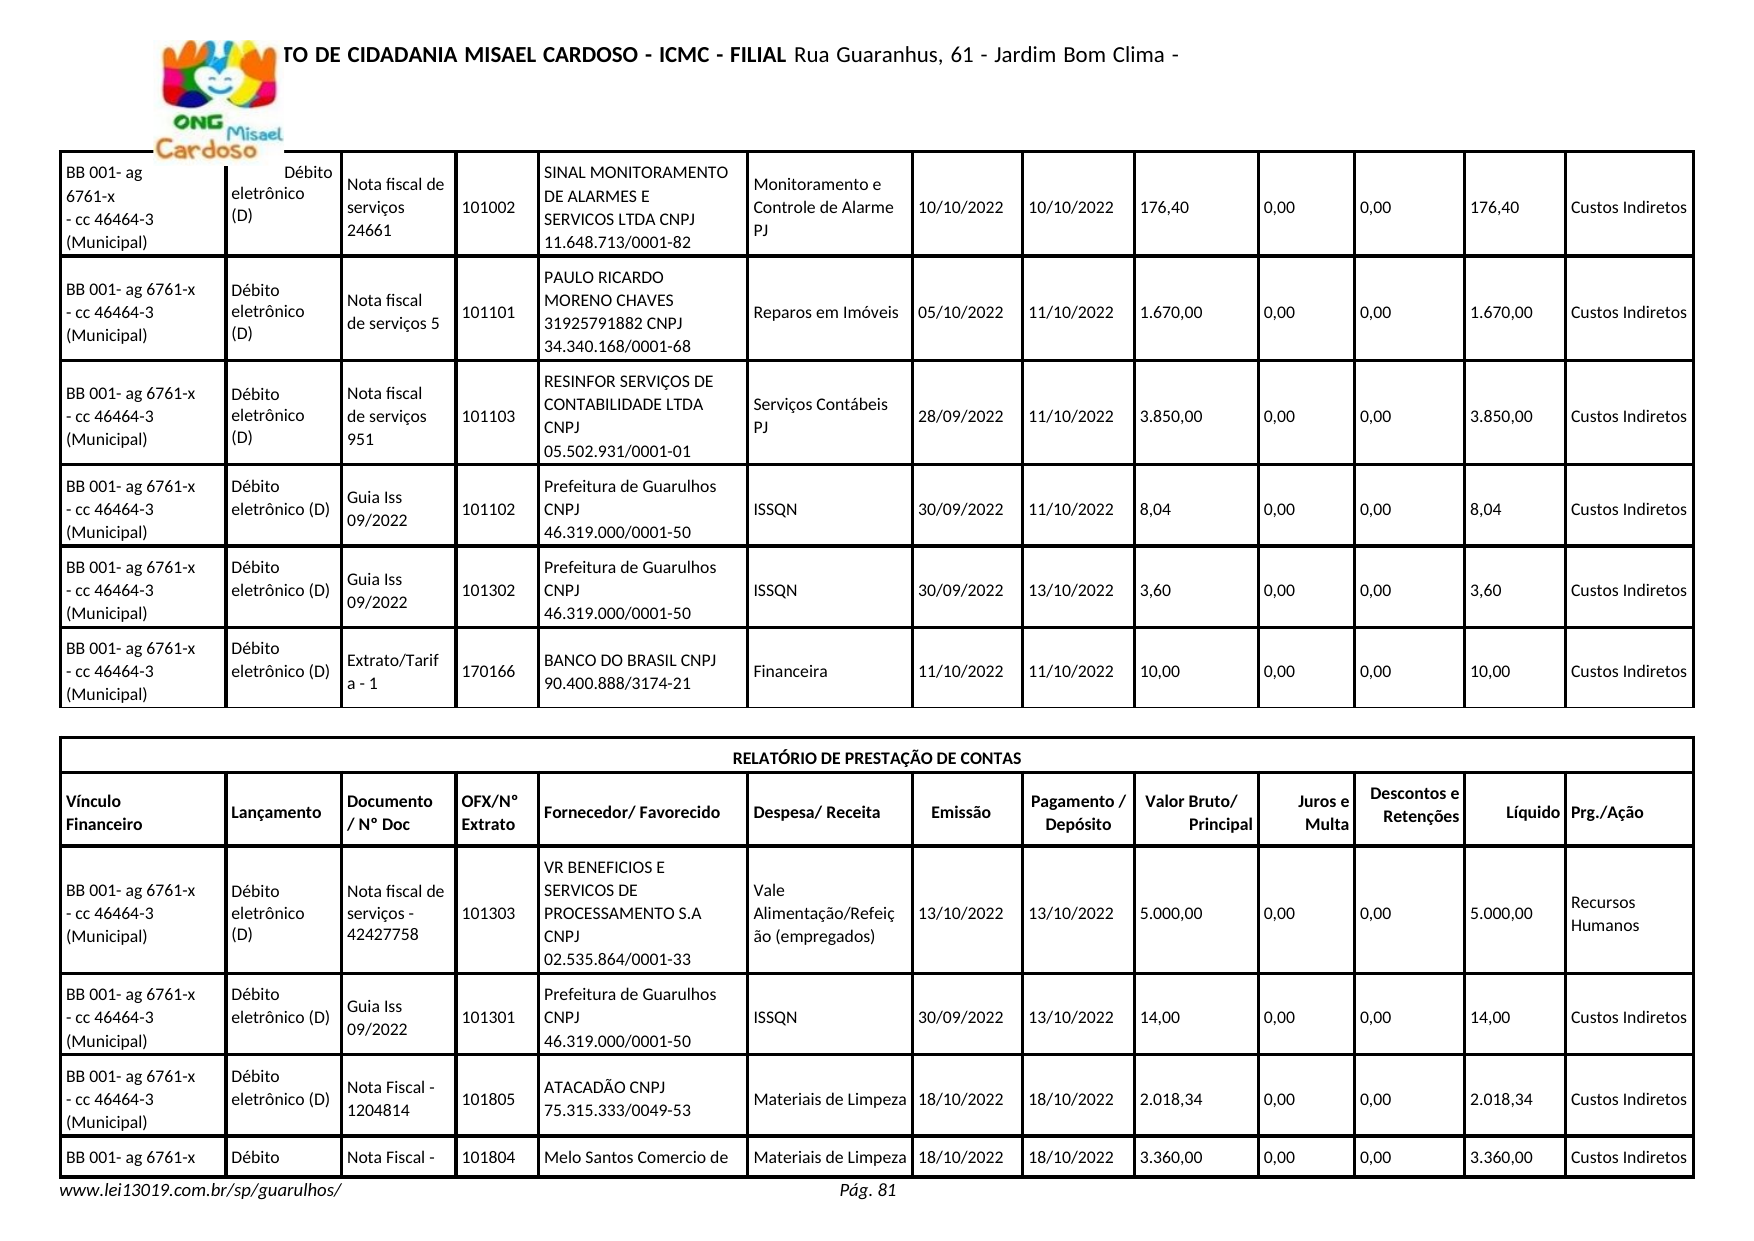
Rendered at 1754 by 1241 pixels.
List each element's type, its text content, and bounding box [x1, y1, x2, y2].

table_cell 3.850,00 [1466, 362, 1564, 463]
table_cell 0,00 [1260, 975, 1353, 1053]
table_cell SINAL MONITORAMENTO DE ALARMES E SERVICOS LTDA CNPJ 11.648.713/0001-82 [540, 153, 746, 254]
table_cell 05/10/2022 [914, 258, 1021, 359]
table_cell Custos Indiretos [1567, 629, 1692, 707]
table_cell Prefeitura de Guarulhos CNPJ 46.319.000/0001-50 [540, 548, 746, 626]
table_cell 101002 [458, 153, 537, 254]
table_cell Juros e Multa [1260, 774, 1353, 844]
table_cell 14,00 [1466, 975, 1564, 1053]
table_cell Vale Alimentação/Refeiç ão (empregados) [749, 848, 911, 972]
table_cell Descontos e Retenções [1356, 774, 1463, 844]
table_cell 170166 [458, 629, 537, 707]
table_cell 8,04 [1466, 466, 1564, 544]
table_cell BB 001- ag 6761-x - cc 46464-3 (Municipal) [62, 362, 224, 463]
table_cell 10,00 [1136, 629, 1257, 707]
table_cell Prg./Ação [1567, 774, 1692, 844]
table_cell 0,00 [1260, 362, 1353, 463]
table_cell Débito eletrônico (D) [228, 629, 340, 707]
table_cell BB 001- ag 6761-x - cc 46464-3 (Municipal) [62, 629, 224, 707]
table_cell Melo Santos Comercio de [540, 1138, 746, 1175]
table_cell 1.670,00 [1466, 258, 1564, 359]
table_cell PAULO RICARDO MORENO CHAVES 31925791882 CNPJ 34.340.168/0001-68 [540, 258, 746, 359]
table_cell 101303 [458, 848, 537, 972]
table_cell 18/10/2022 [1024, 1138, 1133, 1175]
table_cell 13/10/2022 [914, 848, 1021, 972]
table_cell Custos Indiretos [1567, 1138, 1692, 1175]
table_cell 0,00 [1260, 848, 1353, 972]
table_cell Guia Iss 09/2022 [343, 466, 454, 544]
table_cell 3.360,00 [1466, 1138, 1564, 1175]
table_cell 0,00 [1356, 153, 1463, 254]
table_cell Financeira [749, 629, 911, 707]
table_cell Débito eletrônico (D) [228, 848, 340, 972]
table_cell Débito [228, 1138, 340, 1175]
table_cell Débito eletrônico (D) [228, 975, 340, 1053]
table_cell 3,60 [1466, 548, 1564, 626]
table_cell Materiais de Limpeza [749, 1138, 911, 1175]
table_cell 101101 [458, 258, 537, 359]
table_cell Custos Indiretos [1567, 975, 1692, 1053]
table_cell Nota Fiscal - 1204814 [343, 1056, 454, 1134]
table_cell Emissão [914, 774, 1021, 844]
table_cell RESINFOR SERVIÇOS DE CONTABILIDADE LTDA CNPJ 05.502.931/0001-01 [540, 362, 746, 463]
table_cell Reparos em Imóveis [749, 258, 911, 359]
table_cell Despesa/ Receita [749, 774, 911, 844]
table_cell 0,00 [1260, 466, 1353, 544]
table_cell Valor Bruto/ Principal [1136, 774, 1257, 844]
table_cell 3,60 [1136, 548, 1257, 626]
table_cell 10/10/2022 [914, 153, 1021, 254]
table_cell 0,00 [1356, 629, 1463, 707]
table_cell 13/10/2022 [1024, 548, 1133, 626]
table_cell Monitoramento e Controle de Alarme PJ [749, 153, 911, 254]
table_cell 0,00 [1356, 548, 1463, 626]
table_cell Custos Indiretos [1567, 466, 1692, 544]
table_cell 11/10/2022 [1024, 258, 1133, 359]
table_cell Pagamento / Depósito [1024, 774, 1133, 844]
table_cell 30/09/2022 [914, 548, 1021, 626]
table_cell Prefeitura de Guarulhos CNPJ 46.319.000/0001-50 [540, 466, 746, 544]
table_cell 0,00 [1260, 548, 1353, 626]
table_cell 0,00 [1356, 848, 1463, 972]
table_cell Nota Fiscal [343, 1138, 454, 1175]
table_cell 1.670,00 [1136, 258, 1257, 359]
table_cell Nota fiscal de serviços 951 [343, 362, 454, 463]
table_cell 176,40 [1466, 153, 1564, 254]
table_cell Nota fiscal de serviços 5 [343, 258, 454, 359]
table_cell Custos Indiretos [1567, 153, 1692, 254]
table_cell 101102 [458, 466, 537, 544]
table_cell Serviços Contábeis PJ [749, 362, 911, 463]
table_cell Custos Indiretos [1567, 1056, 1692, 1134]
table_cell 0,00 [1260, 153, 1353, 254]
table_cell Lançamento [228, 774, 340, 844]
table_cell 11/10/2022 [914, 629, 1021, 707]
table_cell 0,00 [1356, 362, 1463, 463]
table_cell 101302 [458, 548, 537, 626]
table_cell 0,00 [1260, 1138, 1353, 1175]
table_cell Fornecedor/ Favorecido [540, 774, 746, 844]
table_cell 3.360,00 [1136, 1138, 1257, 1175]
table_cell 30/09/2022 [914, 466, 1021, 544]
table_cell BB 001- ag 6761-x - cc 46464-3 (Municipal) [62, 548, 224, 626]
table_cell Prefeitura de Guarulhos CNPJ 46.319.000/0001-50 [540, 975, 746, 1053]
table_header RELATÓRIO DE PRESTAÇÃO DE CONTAS [62, 739, 1692, 771]
table_cell BB 001- ag 6761-x - cc 46464-3 (Municipal) [62, 975, 224, 1053]
table_cell Líquido [1466, 774, 1564, 844]
table_cell 13/10/2022 [1024, 848, 1133, 972]
table_cell 14,00 [1136, 975, 1257, 1053]
table_cell Débito eletrônico (D) [228, 153, 340, 254]
table_cell 0,00 [1356, 1138, 1463, 1175]
table_cell 2.018,34 [1136, 1056, 1257, 1134]
table_cell Custos Indiretos [1567, 258, 1692, 359]
table_cell 11/10/2022 [1024, 629, 1133, 707]
table_cell 18/10/2022 [914, 1138, 1021, 1175]
table_cell Vínculo Financeiro [62, 774, 224, 844]
table_cell 5.000,00 [1136, 848, 1257, 972]
table_cell 13/10/2022 [1024, 975, 1133, 1053]
table_cell Custos Indiretos [1567, 362, 1692, 463]
table_cell 11/10/2022 [1024, 466, 1133, 544]
table_cell 11/10/2022 [1024, 362, 1133, 463]
table_cell 10/10/2022 [1024, 153, 1133, 254]
table_cell Nota fiscal de serviços 24661 [343, 153, 454, 254]
table_cell 176,40 [1136, 153, 1257, 254]
table_cell 101805 [458, 1056, 537, 1134]
table_cell Custos Indiretos [1567, 548, 1692, 626]
table_cell 5.000,00 [1466, 848, 1564, 972]
table_cell Débito eletrônico (D) [228, 466, 340, 544]
table_cell 101301 [458, 975, 537, 1053]
table_cell Débito eletrônico (D) [228, 1056, 340, 1134]
table_cell VR BENEFICIOS E SERVICOS DE PROCESSAMENTO S.A CNPJ 02.535.864/0001-33 [540, 848, 746, 972]
table_cell 0,00 [1356, 975, 1463, 1053]
table_cell 18/10/2022 [1024, 1056, 1133, 1134]
table_cell 3.850,00 [1136, 362, 1257, 463]
table_cell 101103 [458, 362, 537, 463]
table_cell 28/09/2022 [914, 362, 1021, 463]
table_cell 101804 [458, 1138, 537, 1175]
table_cell ISSQN [749, 466, 911, 544]
table_cell 0,00 [1356, 1056, 1463, 1134]
table_cell Guia Iss 09/2022 [343, 975, 454, 1053]
table_cell Extrato/Tarif a - 1 [343, 629, 454, 707]
table_cell ISSQN [749, 548, 911, 626]
table_cell BB 001- ag 6761-x - cc 46464-3 (Municipal) [62, 1056, 224, 1134]
table_cell Recursos Humanos [1567, 848, 1692, 972]
table_cell 8,04 [1136, 466, 1257, 544]
table_cell Nota fiscal de serviços - 42427758 [343, 848, 454, 972]
table_cell 0,00 [1260, 629, 1353, 707]
table_cell Materiais de Limpeza [749, 1056, 911, 1134]
table_cell Débito eletrônico (D) [228, 548, 340, 626]
table_cell BB 001- ag 6761-x - cc 46464-3 (Municipal) [62, 258, 224, 359]
table_cell OFX/Nº Extrato [458, 774, 537, 844]
table_cell BB 001- ag 6761-x [62, 1138, 224, 1175]
table_cell 0,00 [1260, 258, 1353, 359]
table_cell 0,00 [1356, 258, 1463, 359]
table_cell 2.018,34 [1466, 1056, 1564, 1134]
table_cell Documento / Nº Doc [343, 774, 454, 844]
table_cell 0,00 [1356, 466, 1463, 544]
table_cell 10,00 [1466, 629, 1564, 707]
table_cell 30/09/2022 [914, 975, 1021, 1053]
table_cell BANCO DO BRASIL CNPJ 90.400.888/3174-21 [540, 629, 746, 707]
table_cell 18/10/2022 [914, 1056, 1021, 1134]
table_cell BB 001- ag 6761-x - cc 46464-3 (Municipal) [62, 848, 224, 972]
table_cell Débito eletrônico (D) [228, 258, 340, 359]
table_cell BB 001- ag 6761-x - cc 46464-3 (Municipal) [62, 466, 224, 544]
table_cell 0,00 [1260, 1056, 1353, 1134]
table_cell ATACADÃO CNPJ 75.315.333/0049-53 [540, 1056, 746, 1134]
table_cell BB 001- ag 6761-x - cc 46464-3 (Municipal) [62, 153, 224, 254]
table_cell ISSQN [749, 975, 911, 1053]
table_cell Guia Iss 09/2022 [343, 548, 454, 626]
table_cell Débito eletrônico (D) [228, 362, 340, 463]
